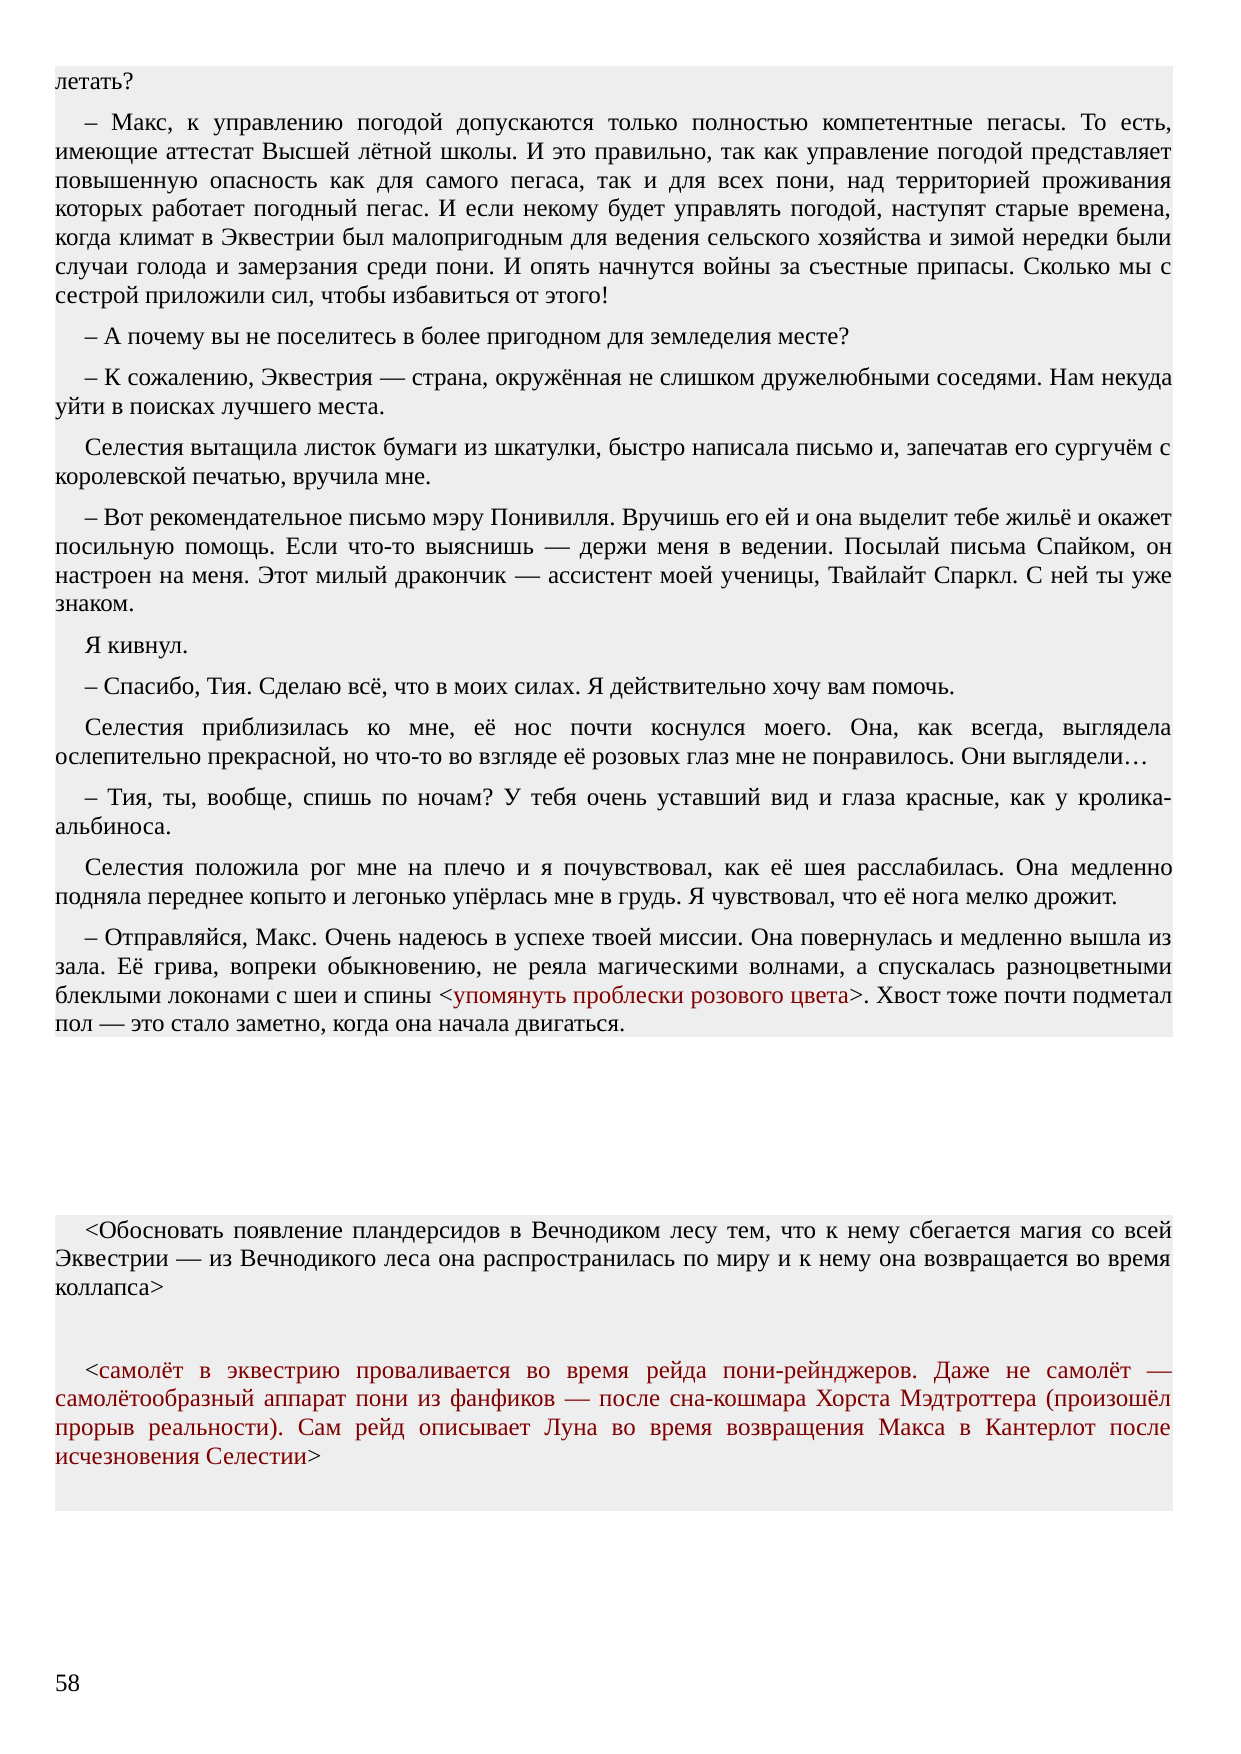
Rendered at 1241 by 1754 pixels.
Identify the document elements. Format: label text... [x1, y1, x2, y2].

text <самолёт в эквестрию проваливается во время рейда пони-рейнджеров. Даже не самолёт — самолётообразный аппарат пони из фанфиков — после сна-кошмара Хорста Мэдтроттера (произошёл прорыв реальности). Сам рейд описывает Луна во время возвращения Макса в Кантерлот после исчезновения Селестии> [55, 1355, 1173, 1470]
text летать? [55, 66, 1173, 95]
text <Обосновать появление пландерсидов в Вечнодиком лесу тем, что к нему сбегается магия со всей Эквестрии — из Вечнодикого леса она распространилась по миру и к нему она возвращается во время коллапса> [55, 1215, 1173, 1301]
text – Вот рекомендательное письмо мэру Понивилля. Вручишь его ей и она выделит тебе жильё и окажет посильную помощь. Если что-то выяснишь — держи меня в ведении. Посылай письма Спайком, он настроен на меня. Этот милый дракончик — ассистент моей ученицы, Твайлайт Спаркл. С ней ты уже знаком. [55, 502, 1173, 617]
text Селестия положила рог мне на плечо и я почувствовал, как её шея расслабилась. Она медленно подняла переднее копыто и легонько упёрлась мне в грудь. Я чувствовал, что её нога мелко дрожит. [55, 852, 1173, 910]
text – Отправляйся, Макс. Очень надеюсь в успехе твоей миссии. Она повернулась и медленно вышла из зала. Её грива, вопреки обыкновению, не реяла магическими волнами, а спускалась разноцветными блеклыми локонами с шеи и спины <упомянуть проблески розового цвета>. Хвост тоже почти подметал пол — это стало заметно, когда она начала двигаться. [55, 922, 1173, 1037]
text Селестия приблизилась ко мне, её нос почти коснулся моего. Она, как всегда, выглядела ослепительно прекрасной, но что-то во взгляде её розовых глаз мне не понравилось. Они выглядели… [55, 712, 1173, 770]
text – Макс, к управлению погодой допускаются только полностью компетентные пегасы. То есть, имеющие аттестат Высшей лётной школы. И это правильно, так как управление погодой представляет повышенную опасность как для самого пегаса, так и для всех пони, над территорией проживания которых работает погодный пегас. И если некому будет управлять погодой, наступят старые времена, когда климат в Эквестрии был малопригодным для ведения сельского хозяйства и зимой нередки были случаи голода и замерзания среди пони. И опять начнутся войны за съестные припасы. Сколько мы с сестрой приложили сил, чтобы избавиться от этого! [55, 107, 1173, 308]
text Я кивнул. [55, 630, 1173, 658]
text – Тия, ты, вообще, спишь по ночам? У тебя очень уставший вид и глаза красные, как у кролика-альбиноса. [55, 782, 1173, 840]
text – Спасибо, Тия. Сделаю всё, что в моих силах. Я действительно хочу вам помочь. [55, 671, 1173, 700]
text – К сожалению, Эквестрия — страна, окружённая не слишком дружелюбными соседями. Нам некуда уйти в поисках лучшего места. [55, 362, 1173, 420]
text Селестия вытащила листок бумаги из шкатулки, быстро написала письмо и, запечатав его сургучём с королевской печатью, вручила мне. [55, 432, 1173, 490]
text – А почему вы не поселитесь в более пригодном для земледелия месте? [55, 321, 1173, 350]
